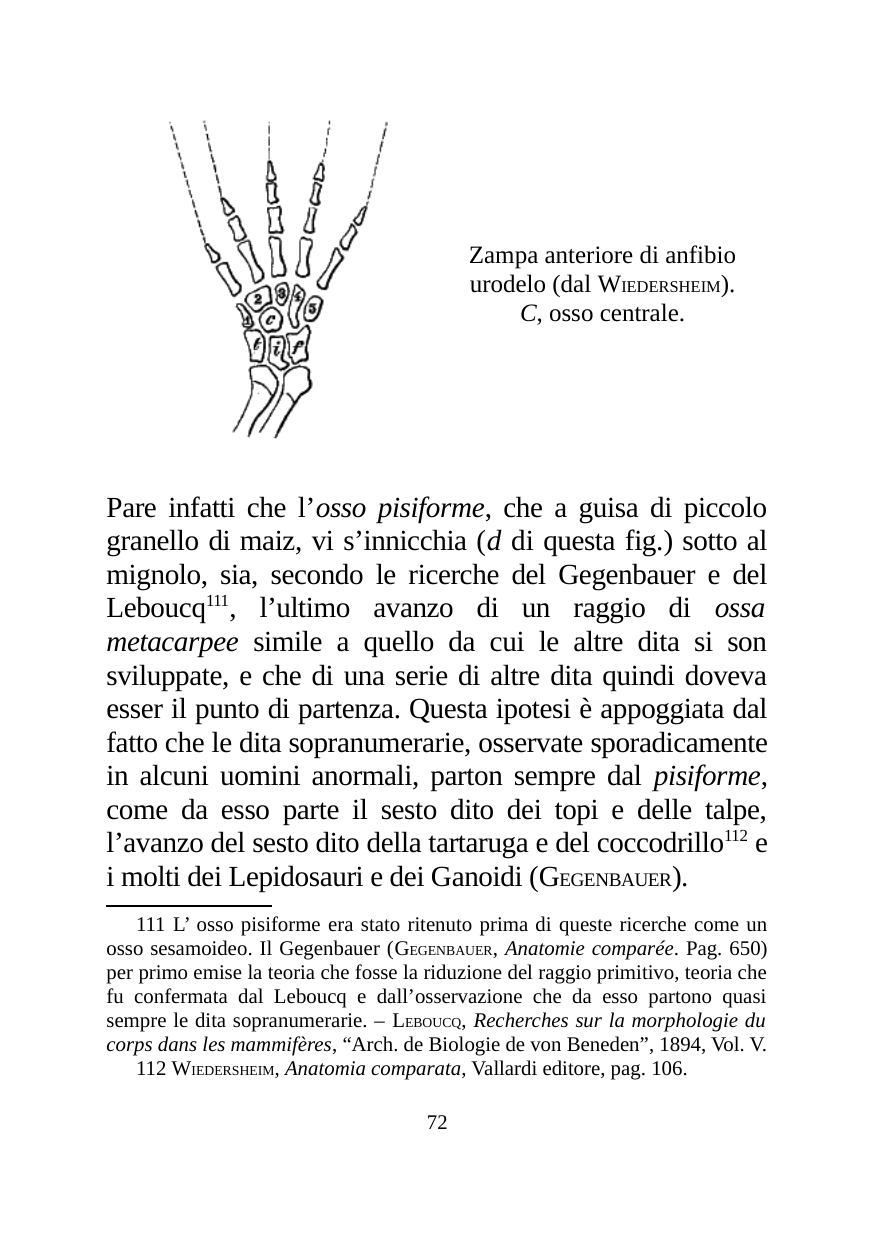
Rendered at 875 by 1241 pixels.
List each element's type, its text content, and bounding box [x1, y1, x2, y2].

picture [140, 106, 403, 457]
table_header Zampa anteriore di anfibio urodelo (dal Wiedersheim). C, osso centrale. [437, 106, 768, 490]
text L’ osso pisiforme era stato ritenuto prima di queste ricerche come un osso sesamoideo. Il Gegenbauer (Gegenbauer, Anatomie comparée. Pag. 650) per primo emise la teoria che fosse la riduzione del raggio primitivo, teoria che fu confermata dal Leboucq e dall’osservazione che da esso partono quasi sempre le dita sopranumerarie. – Leboucq, Recherches sur la morphologie du corps dans les mammifères, “Arch. de Biologie de von Beneden”, 1894, Vol. V. [106, 912, 768, 1056]
text Wiedersheim, Anatomia comparata, Vallardi editore, pag. 106. [106, 1056, 768, 1080]
table_header [106, 106, 437, 490]
text Pare infatti che l’osso pisiforme, che a guisa di piccolo granello di maiz, vi s’innicchia (d di questa fig.) sotto al mignolo, sia, secondo le ricerche del Gegenbauer e del Leboucq, l’ultimo avanzo di un raggio di ossa metacarpee simile a quello da cui le altre dita si son sviluppate, e che di una serie di altre dita quindi doveva esser il punto di partenza. Questa ipotesi è appoggiata dal fatto che le dita sopranumerarie, osservate sporadicamente in alcuni uomini anormali, parton sempre dal pisiforme, come da esso parte il sesto dito dei topi e delle talpe, l’avanzo del sesto dito della tartaruga e del coccodrillo e i molti dei Lepidosauri e dei Ganoidi (Gegenbauer). [106, 490, 768, 892]
